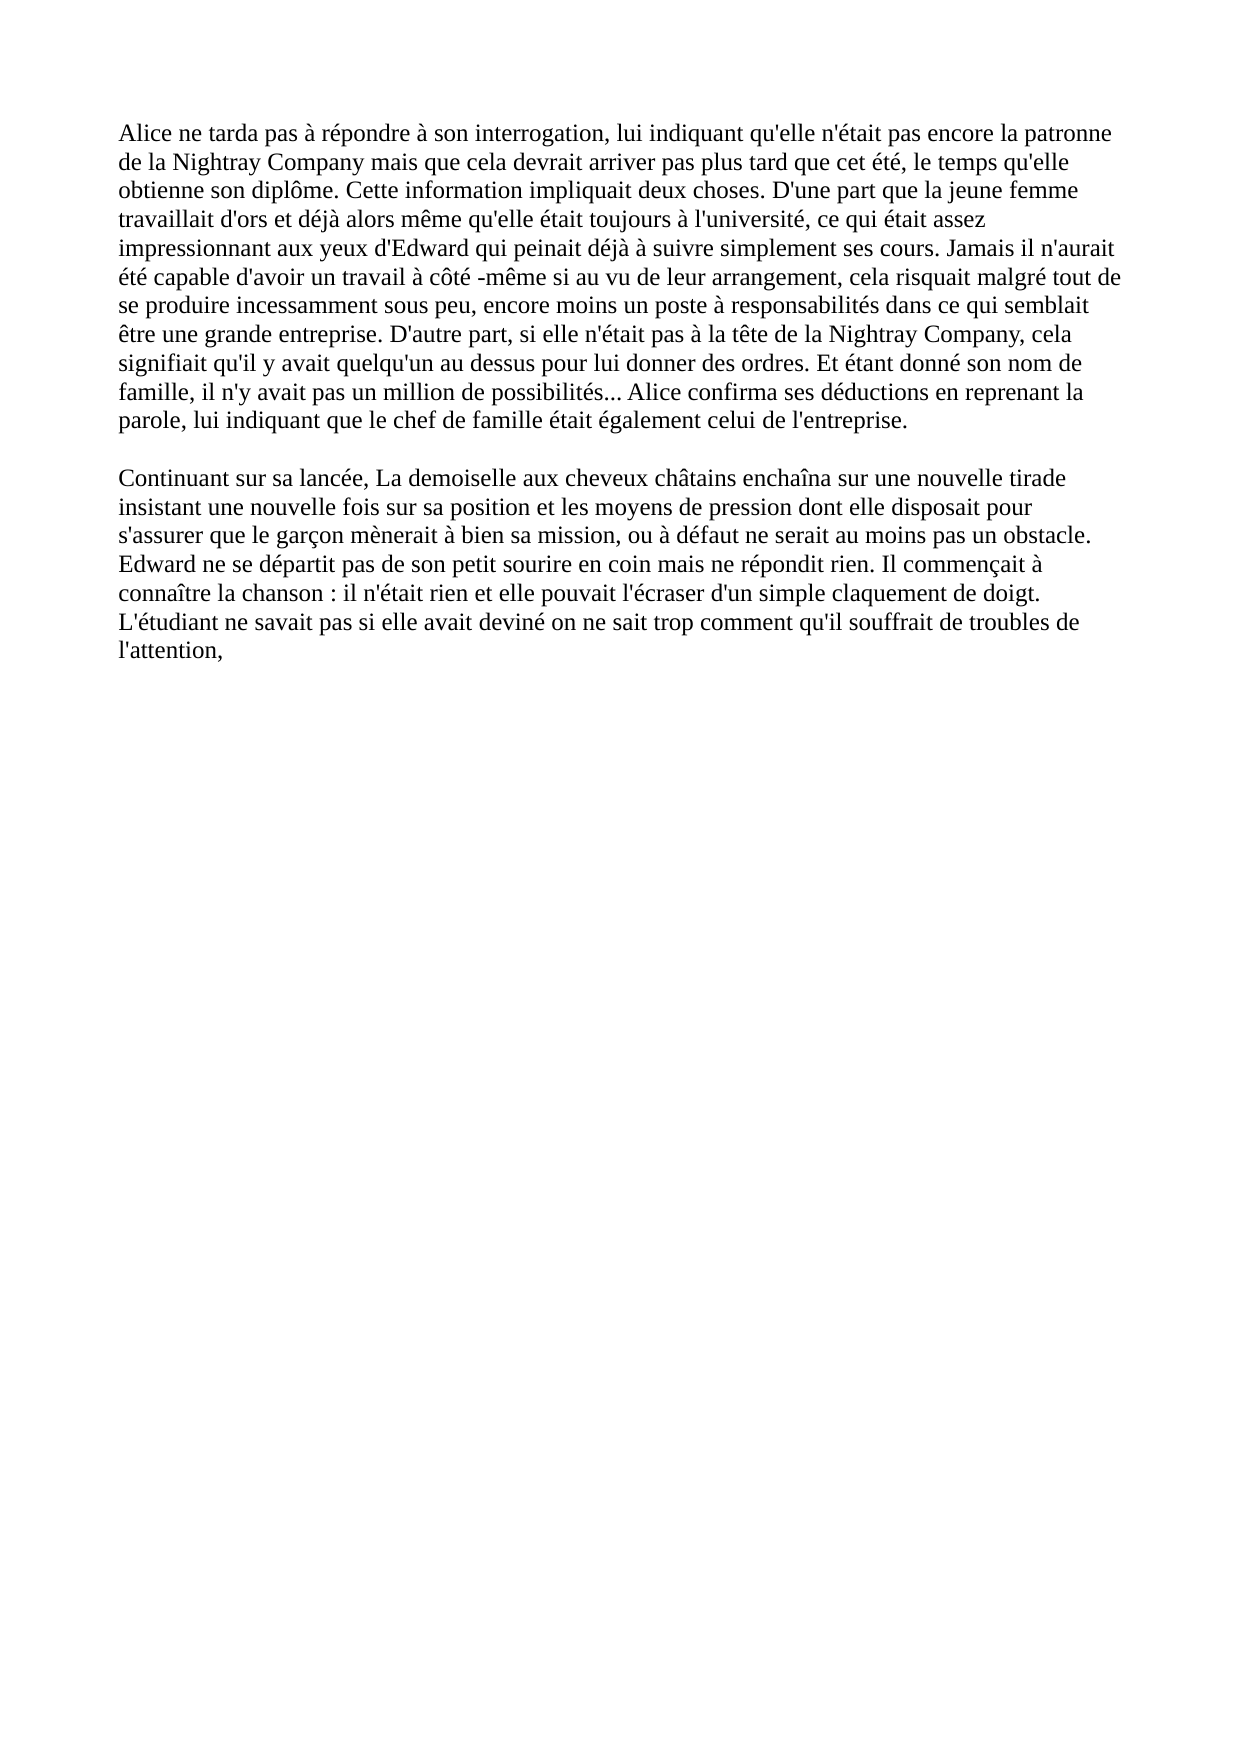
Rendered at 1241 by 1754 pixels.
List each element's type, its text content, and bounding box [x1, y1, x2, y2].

text Continuant sur sa lancée, La demoiselle aux cheveux châtains enchaîna sur une nouvelle tirade insistant une nouvelle fois sur sa position et les moyens de pression dont elle disposait pour s'assurer que le garçon mènerait à bien sa mission, ou à défaut ne serait au moins pas un obstacle. Edward ne se départit pas de son petit sourire en coin mais ne répondit rien. Il commençait à connaître la chanson : il n'était rien et elle pouvait l'écraser d'un simple claquement de doigt. L'étudiant ne savait pas si elle avait deviné on ne sait trop comment qu'il souffrait de troubles de l'attention, [118, 463, 1122, 664]
text Alice ne tarda pas à répondre à son interrogation, lui indiquant qu'elle n'était pas encore la patronne de la Nightray Company mais que cela devrait arriver pas plus tard que cet été, le temps qu'elle obtienne son diplôme. Cette information impliquait deux choses. D'une part que la jeune femme travaillait d'ors et déjà alors même qu'elle était toujours à l'université, ce qui était assez impressionnant aux yeux d'Edward qui peinait déjà à suivre simplement ses cours. Jamais il n'aurait été capable d'avoir un travail à côté -même si au vu de leur arrangement, cela risquait malgré tout de se produire incessamment sous peu, encore moins un poste à responsabilités dans ce qui semblait être une grande entreprise. D'autre part, si elle n'était pas à la tête de la Nightray Company, cela signifiait qu'il y avait quelqu'un au dessus pour lui donner des ordres. Et étant donné son nom de famille, il n'y avait pas un million de possibilités... Alice confirma ses déductions en reprenant la parole, lui indiquant que le chef de famille était également celui de l'entreprise. [118, 118, 1122, 434]
